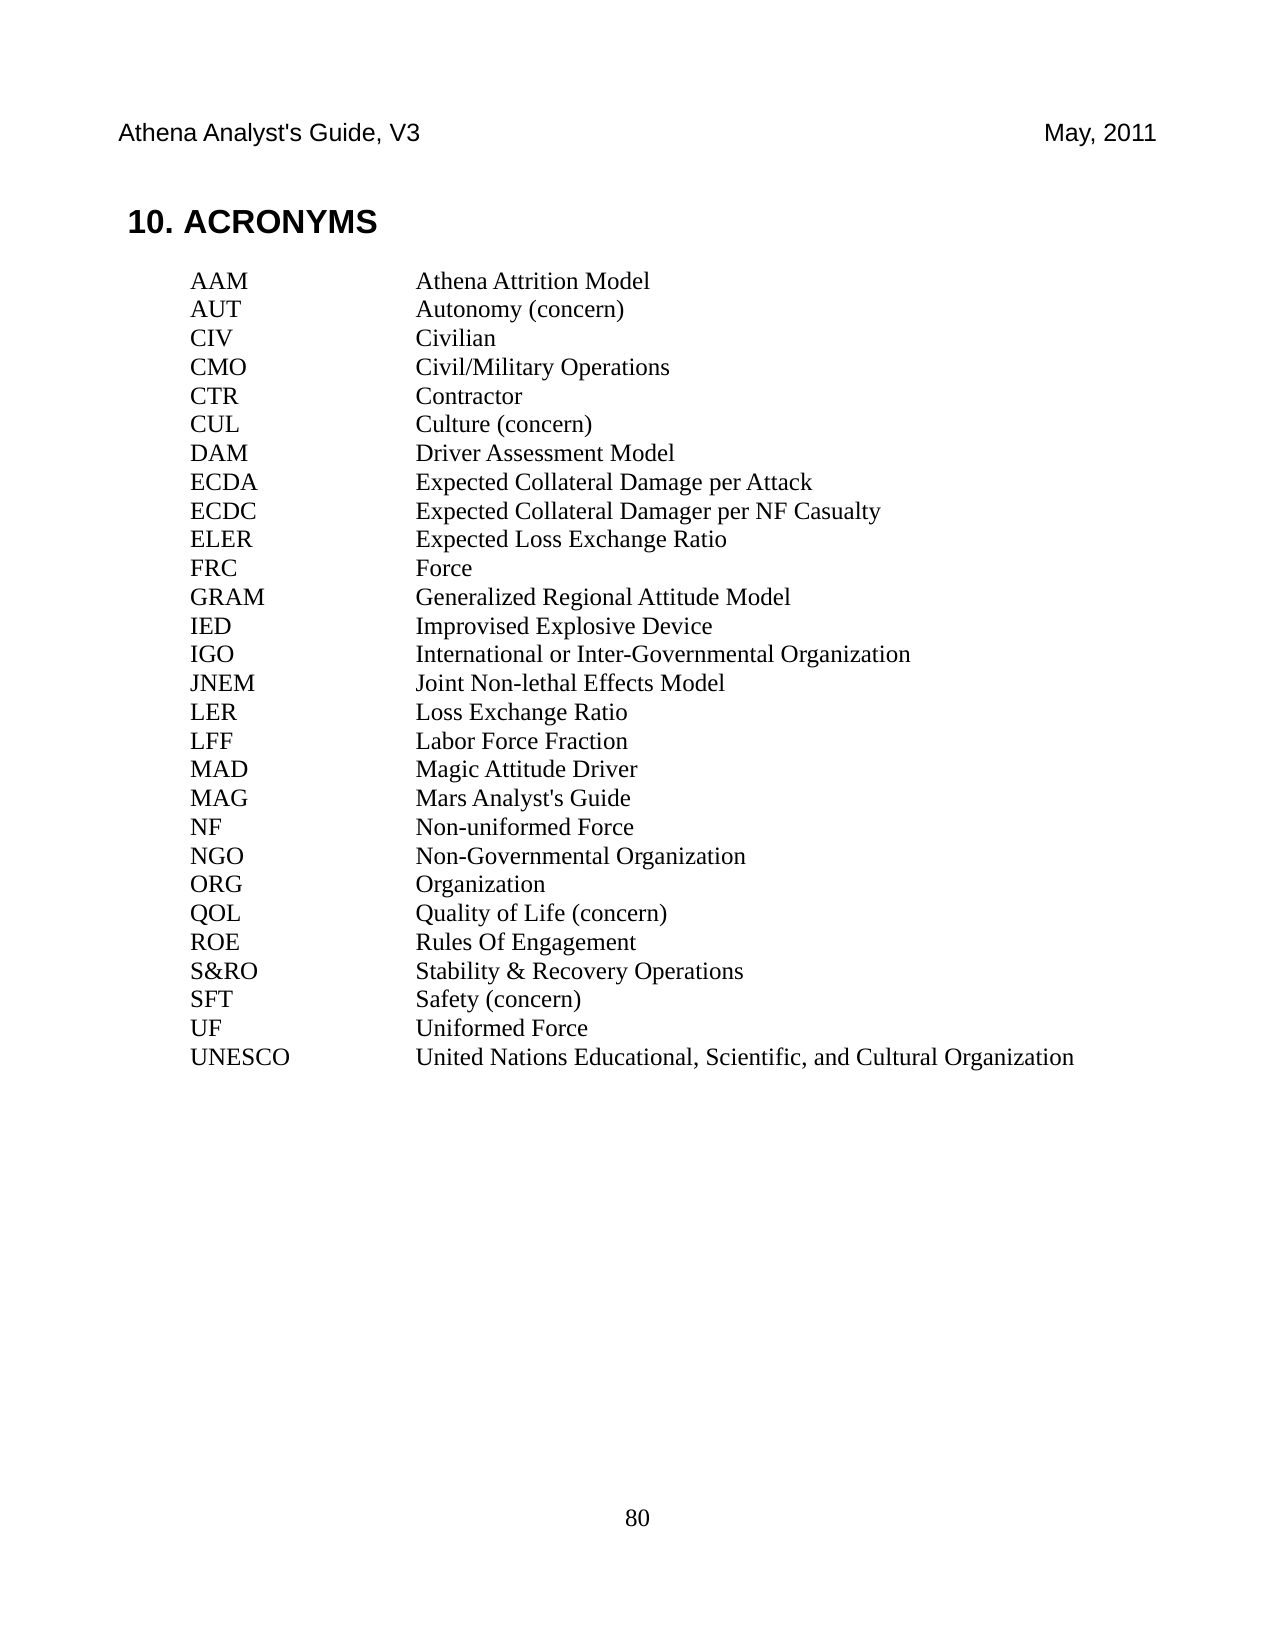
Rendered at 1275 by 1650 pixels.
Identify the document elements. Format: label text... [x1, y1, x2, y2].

text MAG Mars Analyst's Guide [118, 783, 1157, 812]
text MAD Magic Attitude Driver [118, 754, 1157, 783]
text CTR Contractor [118, 381, 1157, 409]
text LER Loss Exchange Ratio [118, 697, 1157, 726]
text GRAM Generalized Regional Attitude Model [118, 582, 1157, 611]
text AUT Autonomy (concern) [118, 294, 1157, 323]
text UNESCO United Nations Educational, Scientific, and Cultural Organization [118, 1042, 1157, 1071]
text SFT Safety (concern) [118, 984, 1157, 1013]
text NGO Non-Governmental Organization [118, 841, 1157, 869]
text JNEM Joint Non-lethal Effects Model [118, 668, 1157, 697]
text ECDC Expected Collateral Damager per NF Casualty [118, 496, 1157, 524]
text QOL Quality of Life (concern) [118, 898, 1157, 927]
subtitle Acronyms [118, 202, 1157, 240]
text DAM Driver Assessment Model [118, 438, 1157, 467]
text AAM Athena Attrition Model [118, 266, 1157, 294]
text CMO Civil/Military Operations [118, 352, 1157, 381]
text ROE Rules Of Engagement [118, 927, 1157, 956]
text IED Improvised Explosive Device [118, 611, 1157, 639]
text S&RO Stability & Recovery Operations [118, 956, 1157, 984]
text IGO International or Inter-Governmental Organization [118, 639, 1157, 668]
text FRC Force [118, 553, 1157, 582]
text NF Non-uniformed Force [118, 812, 1157, 841]
text CIV Civilian [118, 323, 1157, 352]
text ORG Organization [118, 869, 1157, 898]
text UF Uniformed Force [118, 1013, 1157, 1042]
text ECDA Expected Collateral Damage per Attack [118, 467, 1157, 496]
text ELER Expected Loss Exchange Ratio [118, 524, 1157, 553]
text CUL Culture (concern) [118, 409, 1157, 438]
text LFF Labor Force Fraction [118, 726, 1157, 754]
